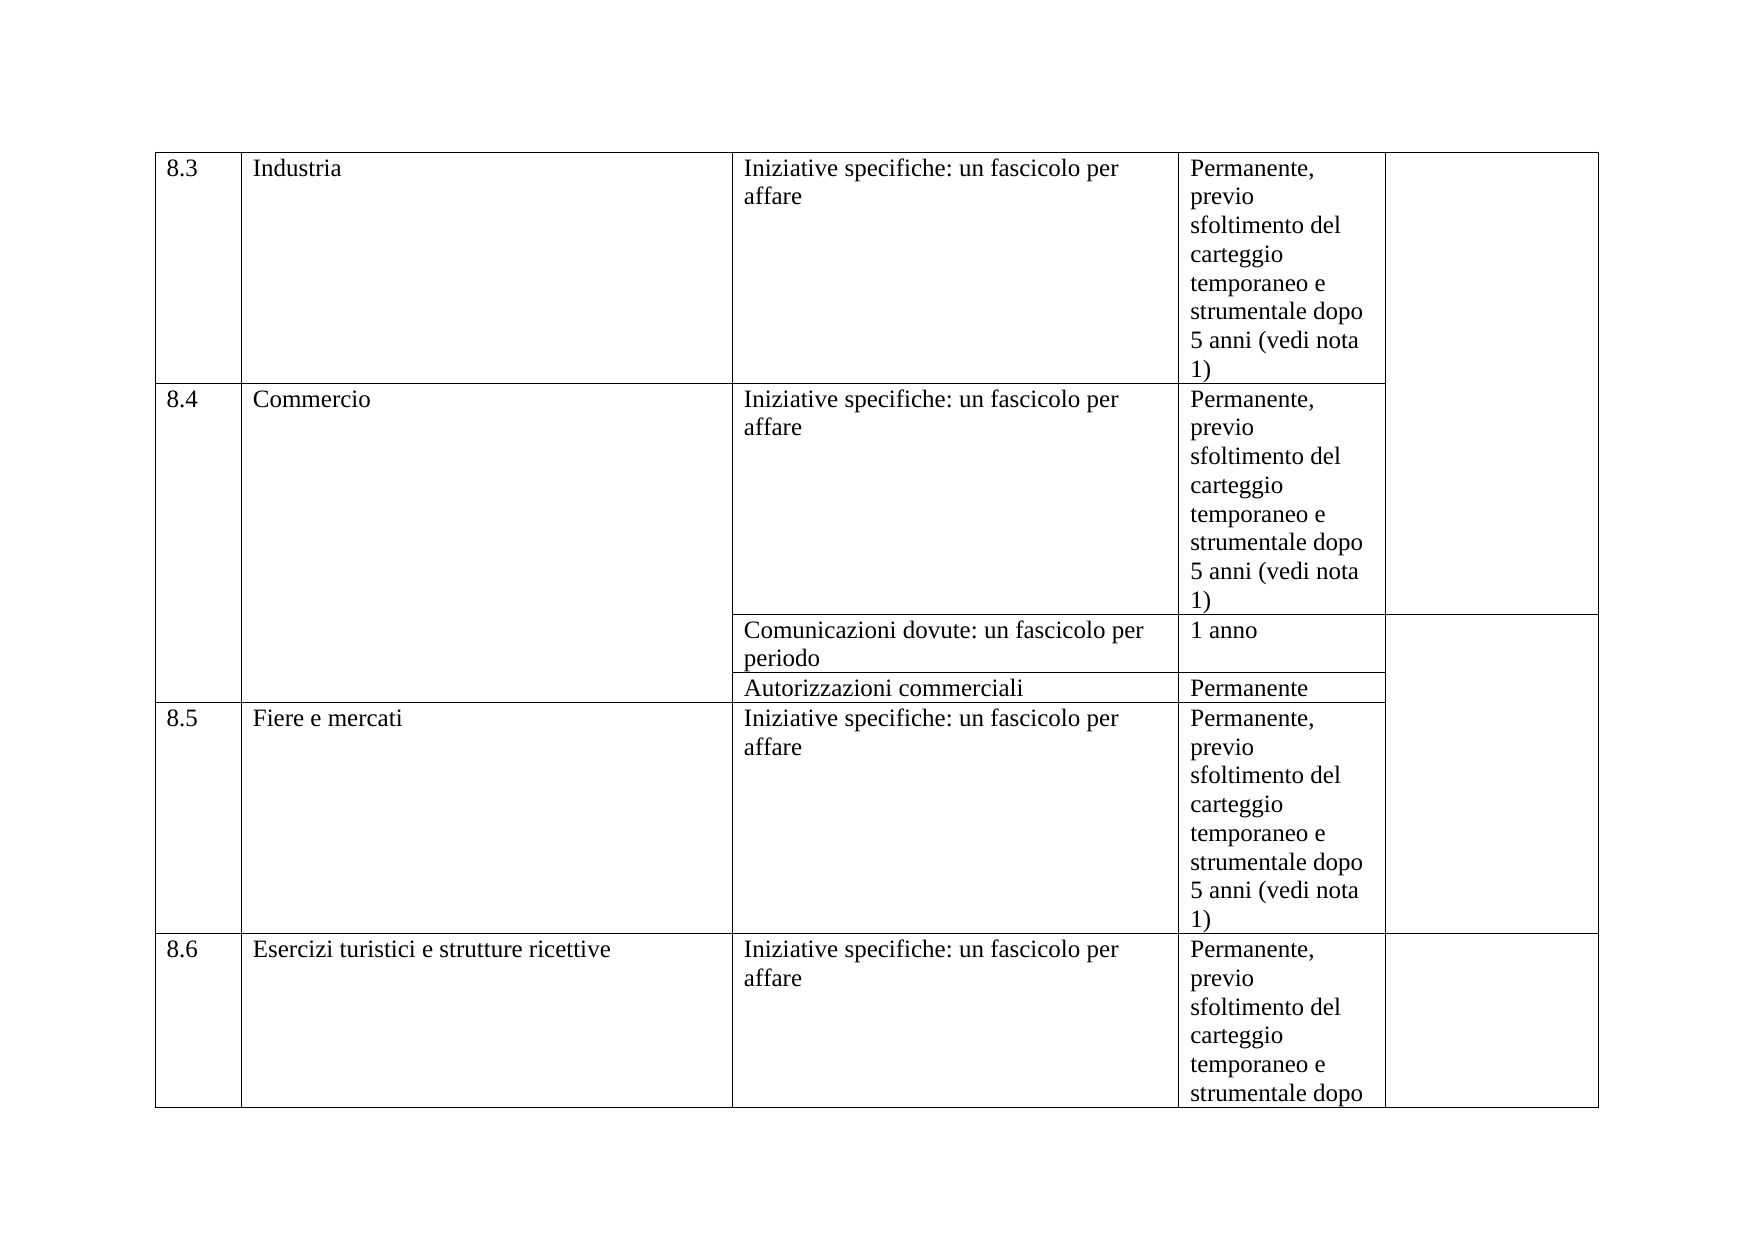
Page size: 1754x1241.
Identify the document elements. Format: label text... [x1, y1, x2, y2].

table_cell 8.5 [156, 703, 241, 933]
table_cell Esercizi turistici e strutture ricettive [242, 934, 732, 1107]
table_cell Comunicazioni dovute: un fascicolo per periodo [733, 615, 1178, 672]
table_header Industria [242, 153, 732, 383]
table_header Permanente, previo sfoltimento del carteggio temporaneo e strumentale dopo 5 anni (vedi nota 1) [1179, 153, 1385, 383]
table_cell [1386, 934, 1598, 1107]
table_cell Autorizzazioni commerciali [733, 673, 1178, 702]
table_cell Iniziative specifiche: un fascicolo per affare [733, 934, 1178, 1107]
table_cell Fiere e mercati [242, 703, 732, 933]
table_header 8.3 [156, 153, 241, 383]
table_cell Iniziative specifiche: un fascicolo per affare [733, 384, 1178, 614]
table_header Iniziative specifiche: un fascicolo per affare [733, 153, 1178, 383]
table_header [1386, 153, 1598, 614]
table_cell 8.4 [156, 384, 241, 702]
table_cell Permanente [1179, 673, 1385, 702]
table_cell Permanente, previo sfoltimento del carteggio temporaneo e strumentale dopo 5 anni (vedi nota 1) [1179, 384, 1385, 614]
table_cell Iniziative specifiche: un fascicolo per affare [733, 703, 1178, 933]
table_cell Permanente, previo sfoltimento del carteggio temporaneo e strumentale dopo [1179, 934, 1385, 1107]
table_cell Permanente, previo sfoltimento del carteggio temporaneo e strumentale dopo 5 anni (vedi nota 1) [1179, 703, 1385, 933]
table_cell 8.6 [156, 934, 241, 1107]
table_cell [1386, 615, 1598, 933]
table_cell Commercio [242, 384, 732, 702]
table_cell 1 anno [1179, 615, 1385, 672]
